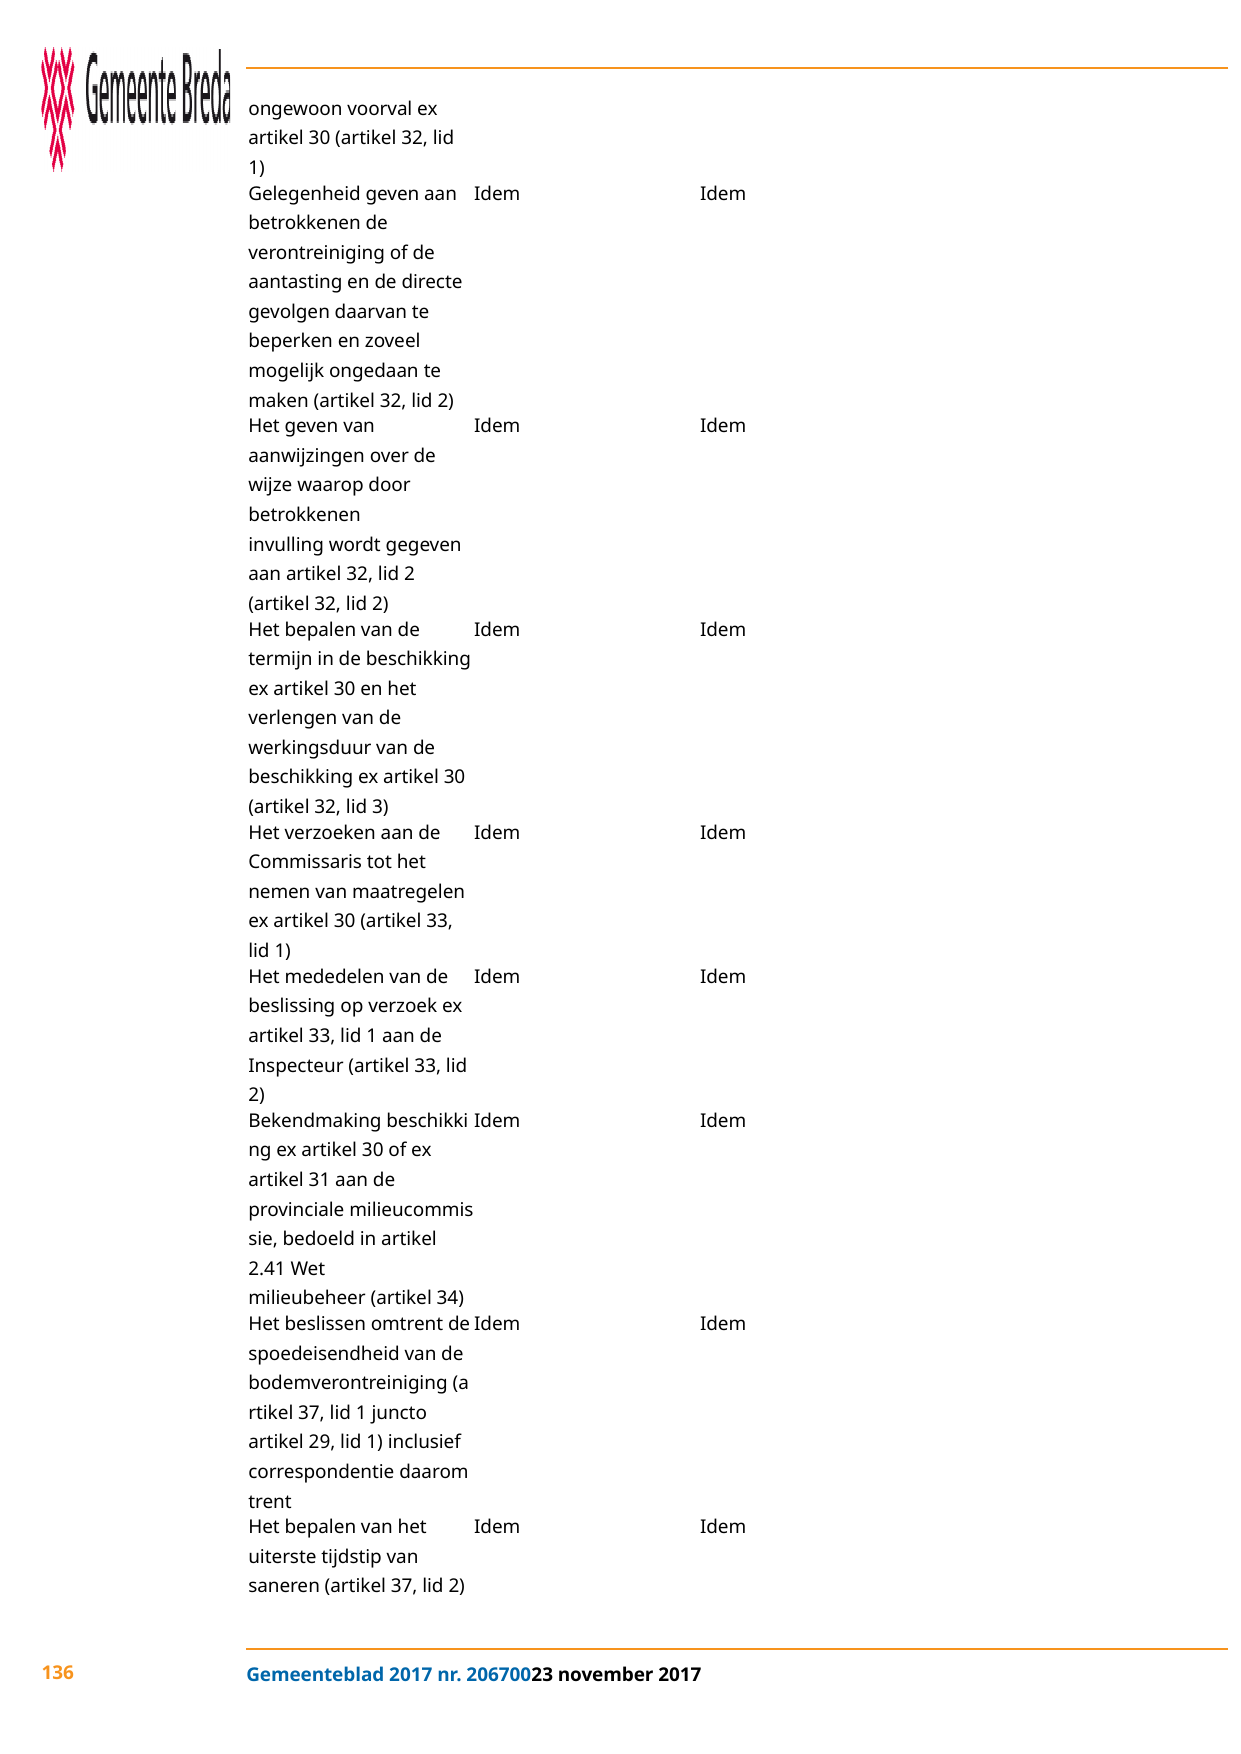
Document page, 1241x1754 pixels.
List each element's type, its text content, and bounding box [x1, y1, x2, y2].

table_cell Het geven van aanwijzingen over de wijze waarop door betrokkenen invulling wordt gegeven aan artikel 32, lid 2 (artikel 32, lid 2) [248, 413, 474, 616]
table_cell Idem [474, 1310, 700, 1513]
table_cell Idem [474, 413, 700, 616]
table_cell [926, 413, 1152, 616]
table_cell [926, 963, 1152, 1107]
table_cell Het bepalen van de termijn in de beschikking ex artikel 30 en het verlengen van de werkingsduur van de beschikking ex artikel 30 (artikel 32, lid 3) [248, 616, 474, 819]
table_cell [926, 180, 1152, 412]
table_cell [926, 819, 1152, 963]
table_cell Gelegenheid geven aan betrokkenen de verontreiniging of de aantasting en de directe gevolgen daarvan te beperken en zoveel mogelijk ongedaan te maken (artikel 32, lid 2) [248, 180, 474, 412]
table_cell Idem [474, 616, 700, 819]
table_cell Idem [700, 413, 926, 616]
table_cell Idem [700, 180, 926, 412]
table_cell Het mededelen van de beslissing op verzoek ex artikel 33, lid 1 aan de Inspecteur (artikel 33, lid 2) [248, 963, 474, 1107]
table_cell [926, 95, 1152, 180]
table_cell [926, 1310, 1152, 1513]
table_cell Het verzoeken aan de Commissaris tot het nemen van maatregelen ex artikel 30 (artikel 33, lid 1) [248, 819, 474, 963]
table_cell Het bepalen van het uiterste tijdstip van saneren (artikel 37, lid 2) [248, 1514, 474, 1598]
table_cell [474, 95, 700, 180]
table_cell Idem [474, 180, 700, 412]
table_cell [926, 1514, 1152, 1598]
table_cell Het beslissen omtrent de spoedeisendheid van de bodemverontreiniging (artikel 37, lid 1 juncto artikel 29, lid 1) inclusief correspondentie daaromtrent [248, 1310, 474, 1513]
table_cell Idem [700, 819, 926, 963]
table_cell Idem [700, 616, 926, 819]
table_cell Idem [474, 1514, 700, 1598]
table_cell [700, 95, 926, 180]
table_cell Idem [700, 1310, 926, 1513]
table_cell Idem [700, 963, 926, 1107]
table_cell [926, 616, 1152, 819]
table_cell Bekendmaking beschikking ex artikel 30 of ex artikel 31 aan de provinciale milieucommissie, bedoeld in artikel 2.41 Wet milieubeheer (artikel 34) [248, 1107, 474, 1310]
picture [41, 47, 231, 172]
table_cell Idem [700, 1514, 926, 1598]
table_cell ongewoon voorval ex artikel 30 (artikel 32, lid 1) [248, 95, 474, 180]
table_cell Idem [474, 963, 700, 1107]
table_cell Idem [474, 1107, 700, 1310]
table_cell [926, 1107, 1152, 1310]
table_cell Idem [700, 1107, 926, 1310]
table_cell Idem [474, 819, 700, 963]
